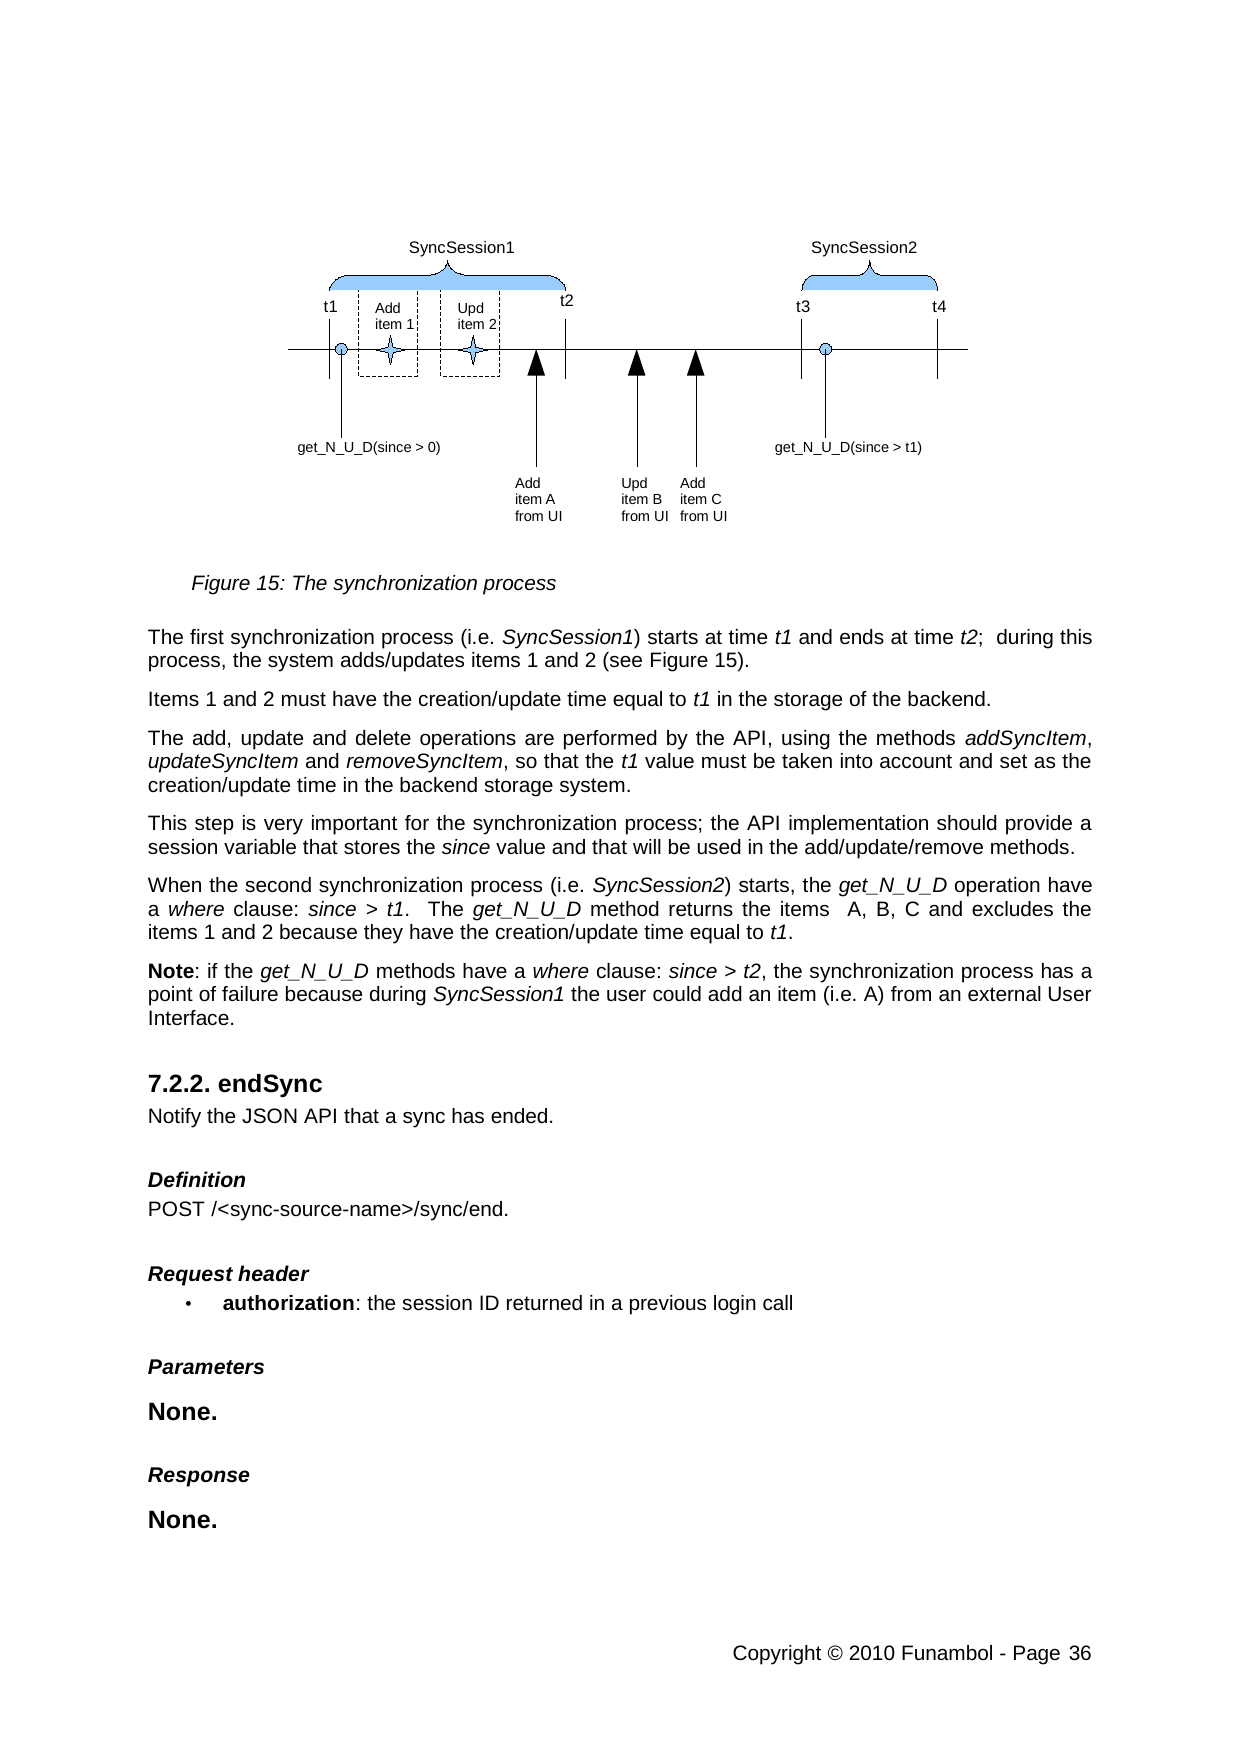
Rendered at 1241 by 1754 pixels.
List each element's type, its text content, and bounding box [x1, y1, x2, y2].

subtitle Definition [148, 1168, 1093, 1192]
list Note: if the get_N_U_D methods have a where clause: since > t2, the synchronization process has a point of failure because during SyncSession1 the user could add an item (i.e. A) from an external User Interface. [148, 959, 1093, 1030]
text POST /<sync-source-name>/sync/end. [148, 1198, 1093, 1221]
text This step is very important for the synchronization process; the API implementation should provide a session variable that stores the since value and that will be used in the add/update/remove methods. [148, 812, 1093, 859]
text Figure 16: The synchronization process [191, 149, 1024, 595]
subtitle endSync [148, 1070, 1093, 1098]
subtitle Response [148, 1463, 1093, 1487]
text Items 1 and 2 must have the creation/update time equal to t1 in the storage of the backend. [148, 687, 1093, 711]
list authorization: the session ID returned in a previous login call [185, 1292, 1093, 1315]
text Notify the JSON API that a sync has ended. [148, 1104, 1093, 1128]
subtitle Parameters [148, 1355, 1093, 1379]
text The first synchronization process (i.e. SyncSession1) starts at time t1 and ends at time t2; during this process, the system adds/updates items 1 and 2 (see Figure 16). [148, 118, 1093, 672]
text None. [148, 1398, 1018, 1426]
text The add, update and delete operations are performed by the API, using the methods addSyncItem, updateSyncItem and removeSyncItem, so that the t1 value must be taken into account and set as the creation/update time in the backend storage system. [148, 726, 1093, 797]
text None. [148, 1506, 1018, 1534]
subtitle Request header [148, 1261, 1093, 1285]
text When the second synchronization process (i.e. SyncSession2) starts, the get_N_U_D operation have a where clause: since > t1. The get_N_U_D method returns the items A, B, C and excludes the items 1 and 2 because they have the creation/update time equal to t1. [148, 874, 1093, 944]
